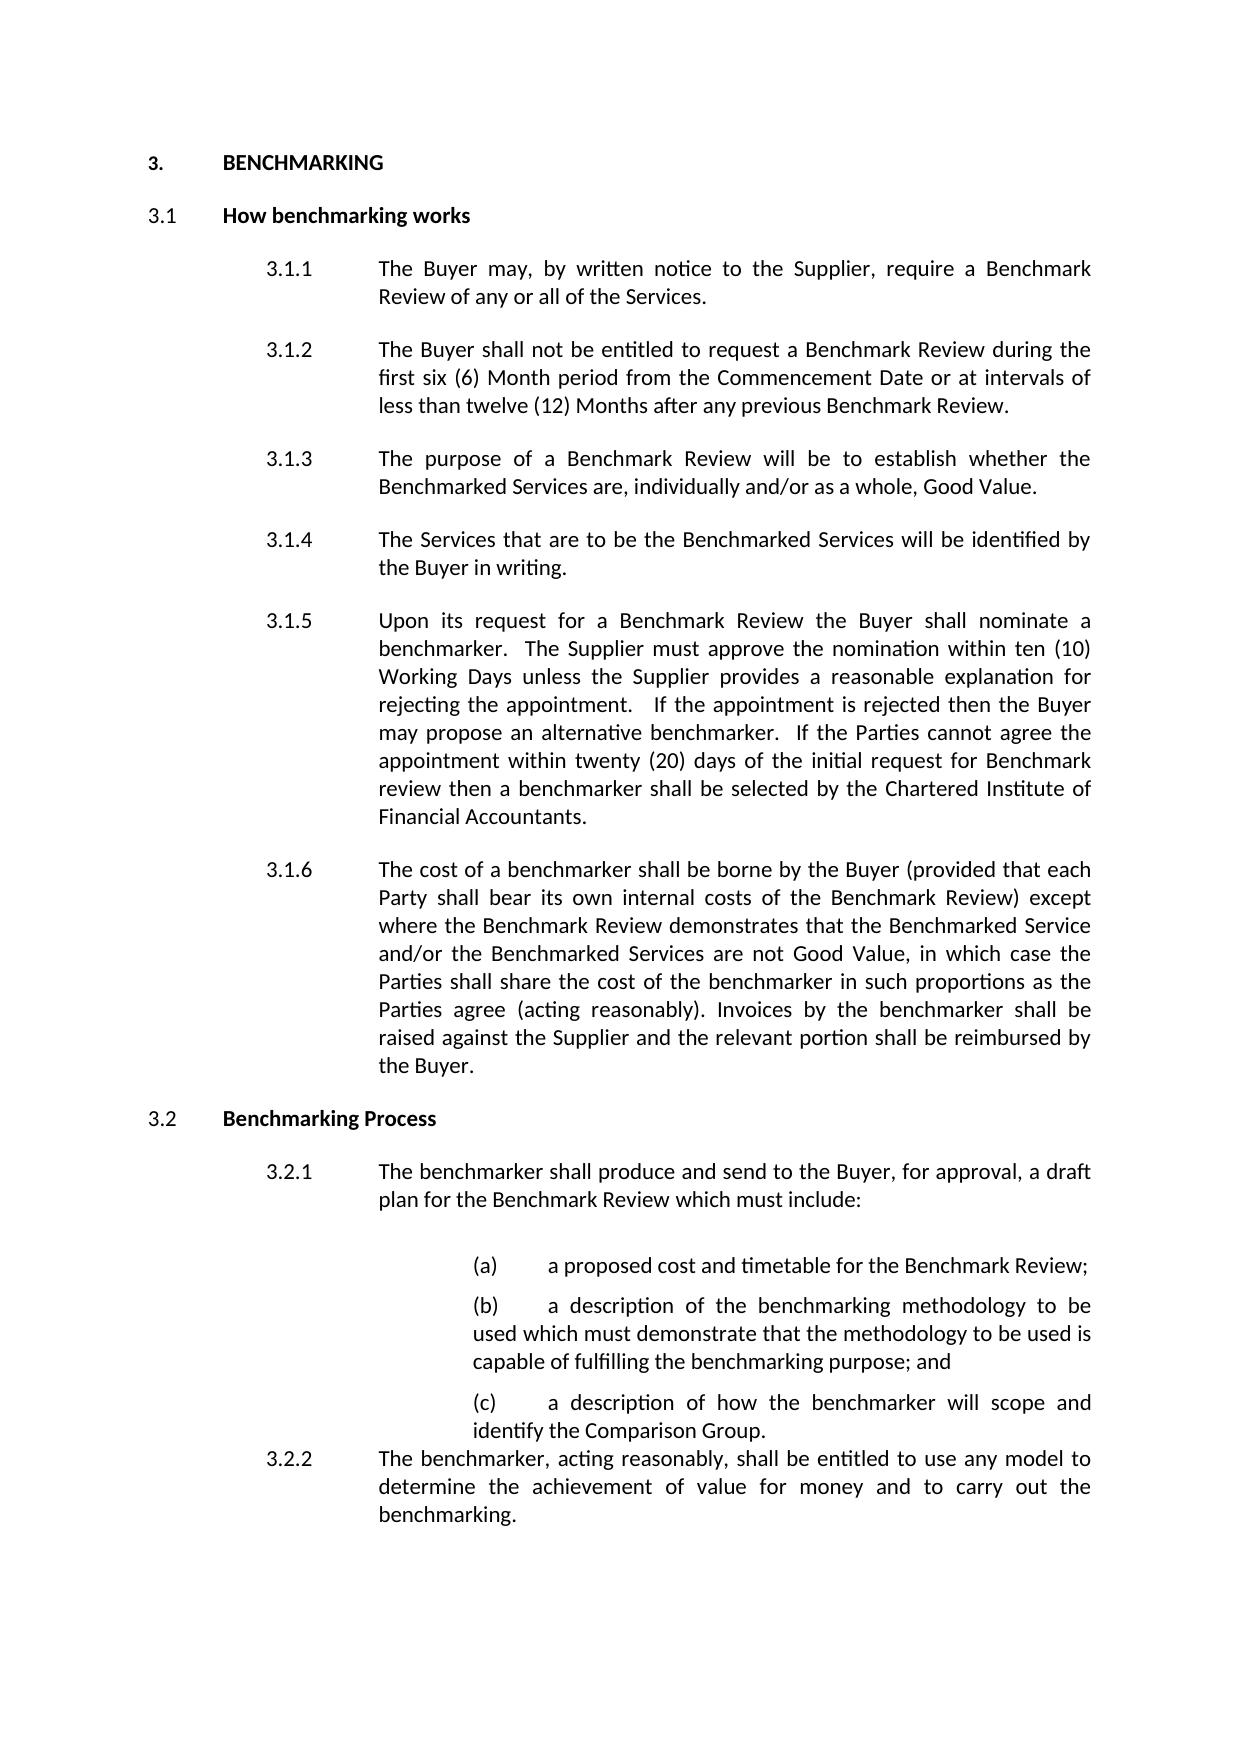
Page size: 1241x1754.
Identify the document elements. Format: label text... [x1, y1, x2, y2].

list Upon its request for a Benchmark Review the Buyer shall nominate a benchmarker. The Supplier must approve the nomination within ten (10) Working Days unless the Supplier provides a reasonable explanation for rejecting the appointment. If the appointment is rejected then the Buyer may propose an alternative benchmarker. If the Parties cannot agree the appointment within twenty (20) days of the initial request for Benchmark review then a benchmarker shall be selected by the Chartered Institute of Financial Accountants. [266, 606, 1092, 830]
list The benchmarker, acting reasonably, shall be entitled to use any model to determine the achievement of value for money and to carry out the benchmarking. [266, 1444, 1092, 1528]
list a description of the benchmarking methodology to be used which must demonstrate that the methodology to be used is capable of fulfilling the benchmarking purpose; and [473, 1291, 1092, 1375]
list a proposed cost and timetable for the Benchmark Review; [473, 1251, 1092, 1279]
list The Buyer may, by written notice to the Supplier, require a Benchmark Review of any or all of the Services. [266, 254, 1092, 310]
list a description of how the benchmarker will scope and identify the Comparison Group. [473, 1388, 1092, 1444]
list The cost of a benchmarker shall be borne by the Buyer (provided that each Party shall bear its own internal costs of the Benchmark Review) except where the Benchmark Review demonstrates that the Benchmarked Service and/or the Benchmarked Services are not Good Value, in which case the Parties shall share the cost of the benchmarker in such proportions as the Parties agree (acting reasonably). Invoices by the benchmarker shall be raised against the Supplier and the relevant portion shall be reimbursed by the Buyer. [266, 855, 1092, 1079]
list The Buyer shall not be entitled to request a Benchmark Review during the first six (6) Month period from the Commencement Date or at intervals of less than twelve (12) Months after any previous Benchmark Review. [266, 335, 1092, 419]
list How benchmarking works [148, 201, 1092, 229]
list Benchmarking Process [148, 1104, 1092, 1132]
list The purpose of a Benchmark Review will be to establish whether the Benchmarked Services are, individually and/or as a whole, Good Value. [266, 444, 1092, 500]
list BENCHMARKING [148, 148, 1092, 176]
list The benchmarker shall produce and send to the Buyer, for approval, a draft plan for the Benchmark Review which must include: [266, 1157, 1092, 1213]
list The Services that are to be the Benchmarked Services will be identified by the Buyer in writing. [266, 525, 1092, 581]
